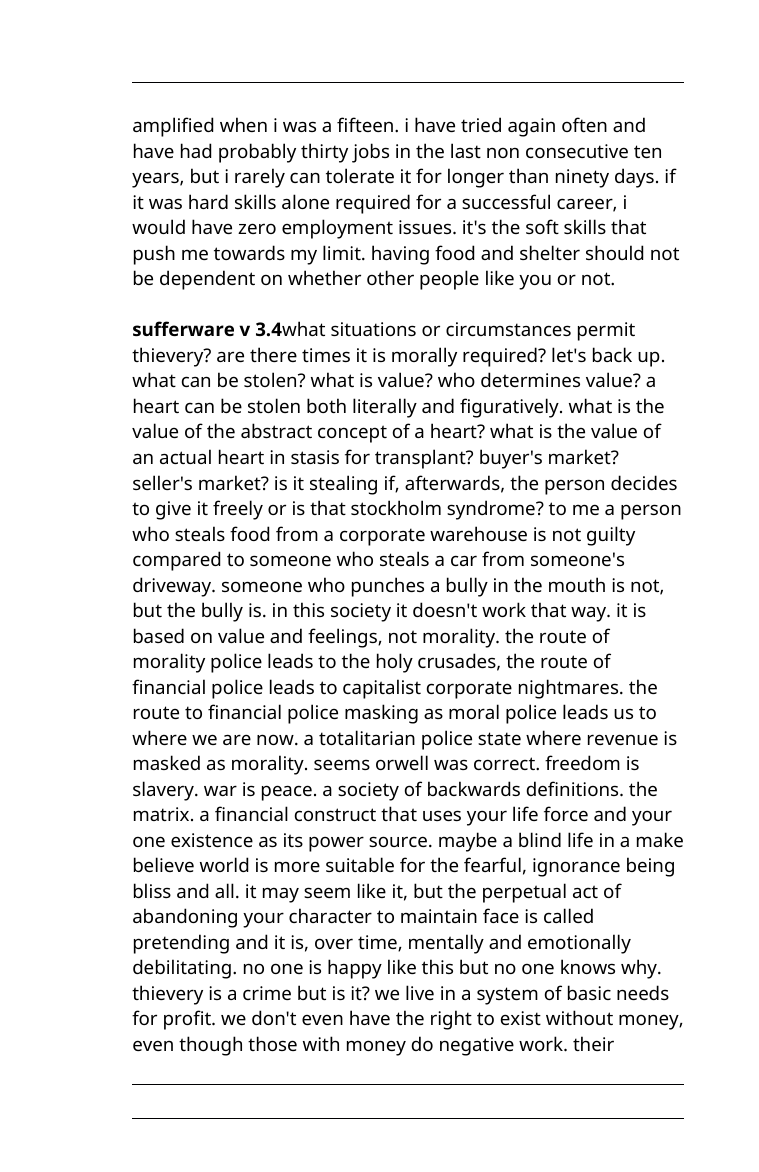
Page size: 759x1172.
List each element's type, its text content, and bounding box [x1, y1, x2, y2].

text amplified when i was a fifteen. i have tried again often and have had probably thirty jobs in the last non consecutive ten years, but i rarely can tolerate it for longer than ninety days. if it was hard skills alone required for a successful career, i would have zero employment issues. it's the soft skills that push me towards my limit. having food and shelter should not be dependent on whether other people like you or not. sufferware v 3.4what situations or circumstances permit thievery? are there times it is morally required? let's back up. what can be stolen? what is value? who determines value? a heart can be stolen both literally and figuratively. what is the value of the abstract concept of a heart? what is the value of an actual heart in stasis for transplant? buyer's market? seller's market? is it stealing if, afterwards, the person decides to give it freely or is that stockholm syndrome? to me a person who steals food from a corporate warehouse is not guilty compared to someone who steals a car from someone's driveway. someone who punches a bully in the mouth is not, but the bully is. in this society it doesn't work that way. it is based on value and feelings, not morality. the route of morality police leads to the holy crusades, the route of financial police leads to capitalist corporate nightmares. the route to financial police masking as moral police leads us to where we are now. a totalitarian police state where revenue is masked as morality. seems orwell was correct. freedom is slavery. war is peace. a society of backwards definitions. the matrix. a financial construct that uses your life force and your one existence as its power source. maybe a blind life in a make believe world is more suitable for the fearful, ignorance being bliss and all. it may seem like it, but the perpetual act of abandoning your character to maintain face is called pretending and it is, over time, mentally and emotionally debilitating. no one is happy like this but no one knows why. thievery is a crime but is it? we live in a system of basic needs for profit. we don't even have the right to exist without money, even though those with money do negative work. their [132, 112, 684, 1057]
